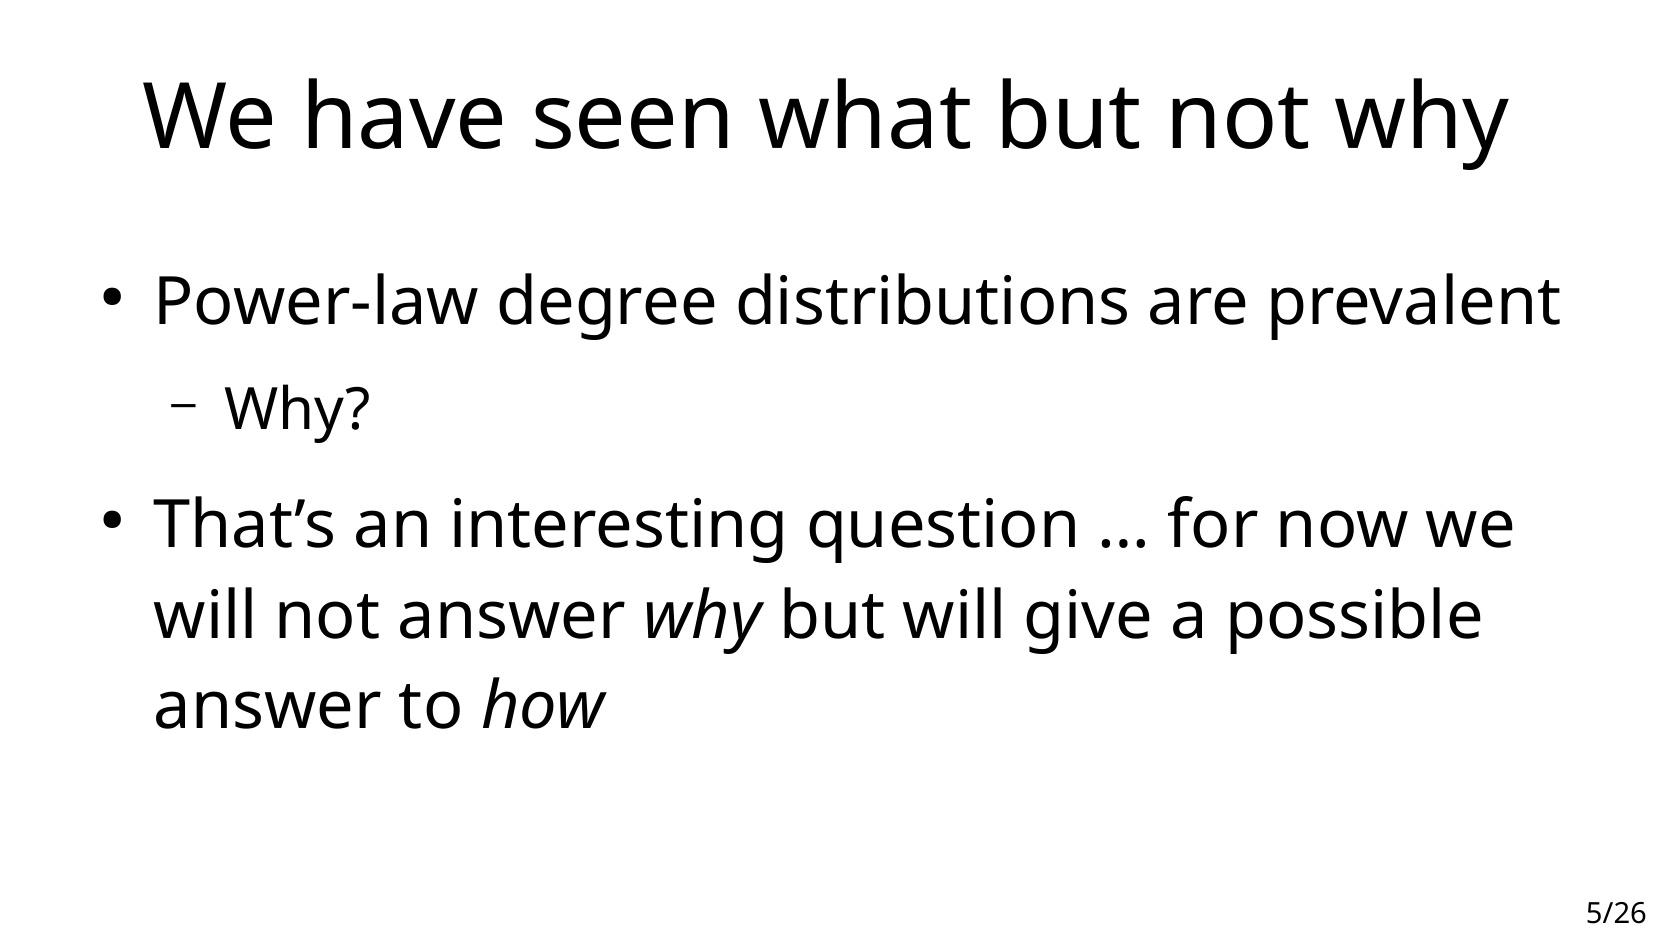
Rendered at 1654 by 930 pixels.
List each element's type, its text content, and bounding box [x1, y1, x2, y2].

list Power-law degree distributions are prevalent Why? That’s an interesting question … for now we will not answer why but will give a possible answer to how [82, 252, 1571, 793]
title We have seen what but not why [82, 1, 1571, 225]
